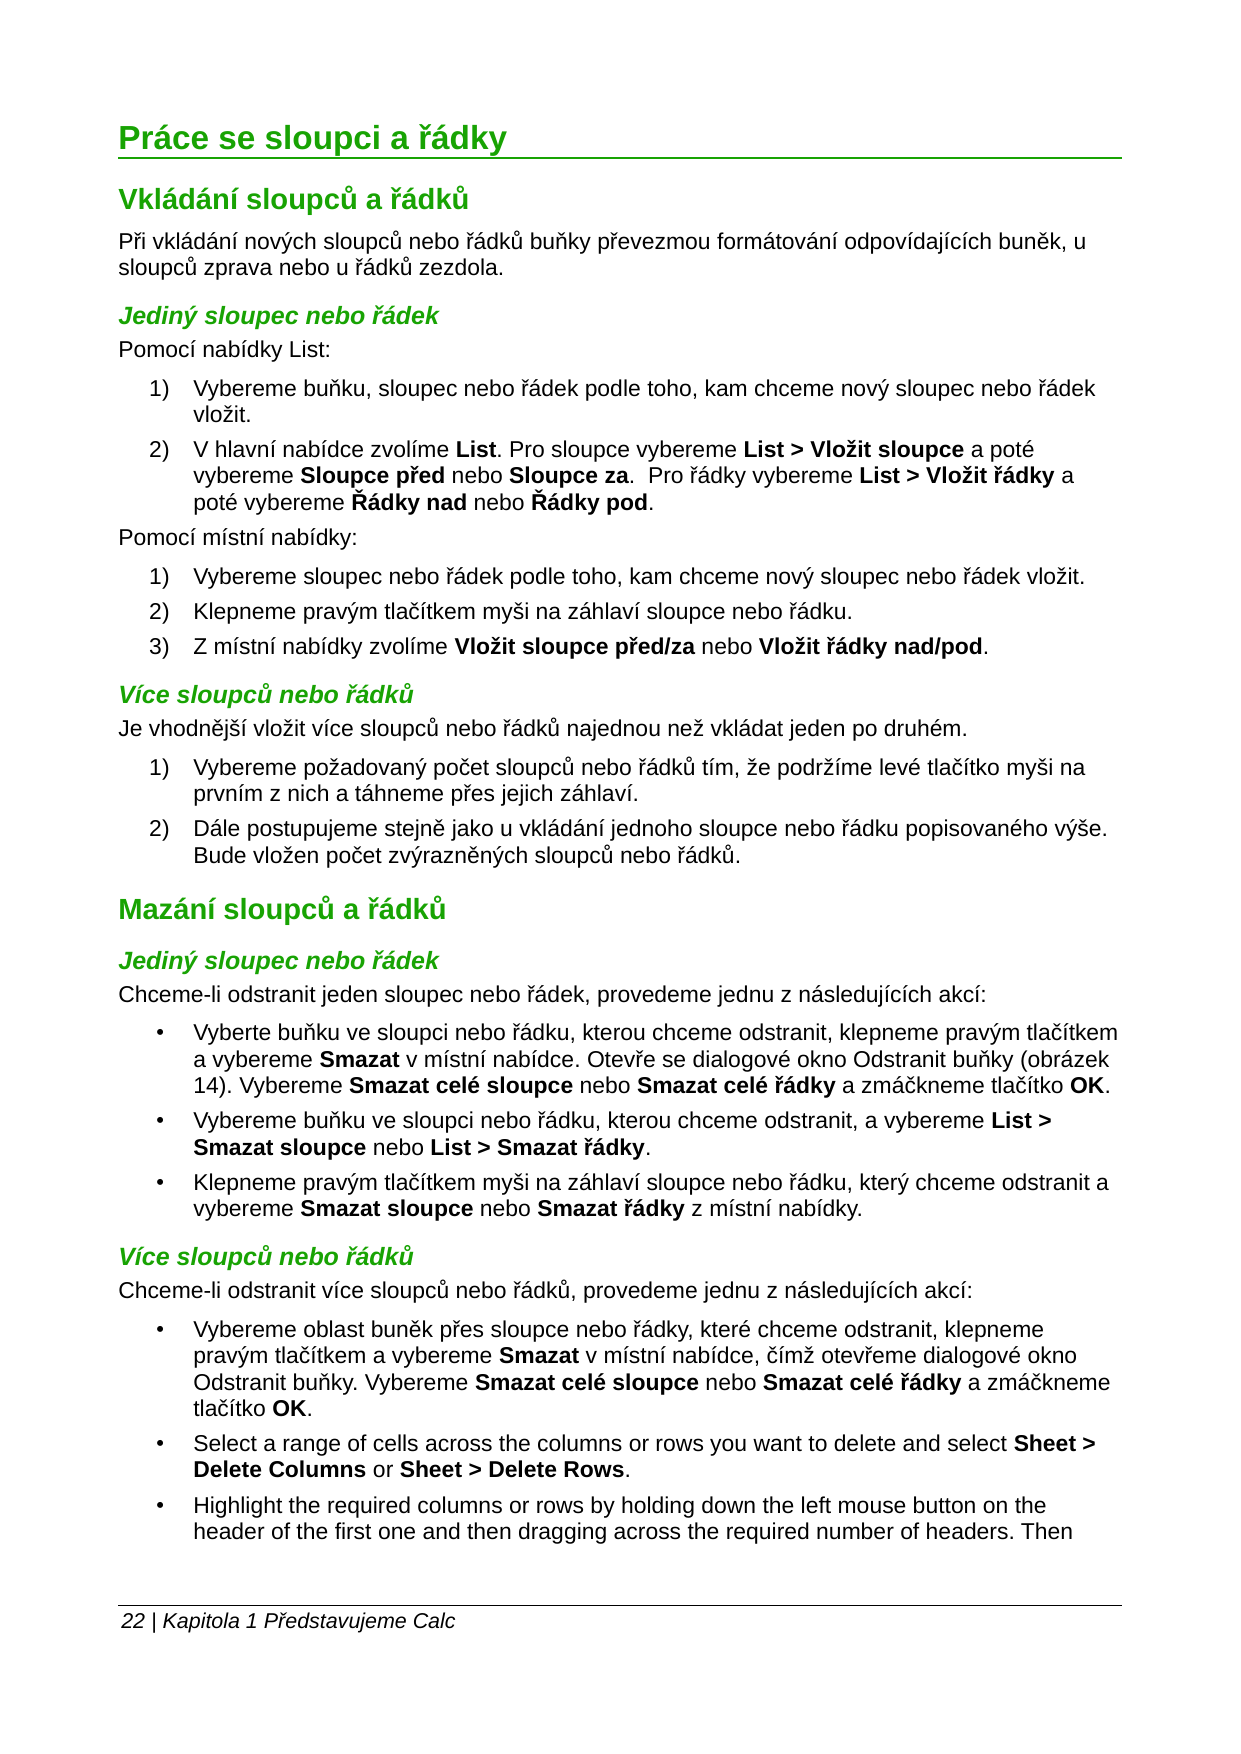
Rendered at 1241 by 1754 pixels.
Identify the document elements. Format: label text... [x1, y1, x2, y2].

list Dále postupujeme stejně jako u vkládání jednoho sloupce nebo řádku popisovaného výše. Bude vložen počet zvýrazněných sloupců nebo řádků. [169, 815, 1122, 868]
list Z místní nabídky zvolíme Vložit sloupce před/za nebo Vložit řádky nad/pod. [169, 633, 1122, 659]
list Select a range of cells across the columns or rows you want to delete and select Sheet > Delete Columns or Sheet > Delete Rows. [156, 1430, 1122, 1483]
subtitle Více sloupců nebo řádků [118, 680, 1122, 709]
subtitle Jediný sloupec nebo řádek [118, 946, 1122, 974]
list V hlavní nabídce zvolíme List. Pro sloupce vybereme List > Vložit sloupce a poté vybereme Sloupce před nebo Sloupce za. Pro řádky vybereme List > Vložit řádky a poté vybereme Řádky nad nebo Řádky pod. [169, 436, 1122, 515]
list Chceme-li odstranit jeden sloupec nebo řádek, provedeme jednu z následujících akcí: [118, 981, 1122, 1007]
list Klepneme pravým tlačítkem myši na záhlaví sloupce nebo řádku, který chceme odstranit a vybereme Smazat sloupce nebo Smazat řádky z místní nabídky. [156, 1169, 1122, 1222]
list Vybereme požadovaný počet sloupců nebo řádků tím, že podržíme levé tlačítko myši na prvním z nich a táhneme přes jejich záhlaví. [169, 754, 1122, 806]
list Vybereme sloupec nebo řádek podle toho, kam chceme nový sloupec nebo řádek vložit. [169, 563, 1122, 589]
list Pomocí nabídky List: [118, 336, 1122, 362]
list Je vhodnější vložit více sloupců nebo řádků najednou než vkládat jeden po druhém. [118, 715, 1122, 741]
list Highlight the required columns or rows by holding down the left mouse button on the header of the first one and then dragging across the required number of headers. Then [156, 1492, 1122, 1544]
list Vybereme buňku, sloupec nebo řádek podle toho, kam chceme nový sloupec nebo řádek vložit. [169, 374, 1122, 427]
list Vyberte buňku ve sloupci nebo řádku, kterou chceme odstranit, klepneme pravým tlačítkem a vybereme Smazat v místní nabídce. Otevře se dialogové okno Odstranit buňky (obrázek 14). Vybereme Smazat celé sloupce nebo Smazat celé řádky a zmáčkneme tlačítko OK. [156, 1019, 1122, 1098]
list Vybereme buňku ve sloupci nebo řádku, kterou chceme odstranit, a vybereme List > Smazat sloupce nebo List > Smazat řádky. [156, 1107, 1122, 1160]
list Klepneme pravým tlačítkem myši na záhlaví sloupce nebo řádku. [169, 598, 1122, 624]
text Při vkládání nových sloupců nebo řádků buňky převezmou formátování odpovídajících buněk, u sloupců zprava nebo u řádků zezdola. [118, 228, 1122, 280]
list Chceme-li odstranit více sloupců nebo řádků, provedeme jednu z následujících akcí: [118, 1277, 1122, 1303]
subtitle Práce se sloupci a řádky [118, 118, 1122, 157]
list Pomocí místní nabídky: [118, 524, 1122, 550]
subtitle Jediný sloupec nebo řádek [118, 301, 1122, 330]
list Vybereme oblast buněk přes sloupce nebo řádky, které chceme odstranit, klepneme pravým tlačítkem a vybereme Smazat v místní nabídce, čímž otevřeme dialogové okno Odstranit buňky. Vybereme Smazat celé sloupce nebo Smazat celé řádky a zmáčkneme tlačítko OK. [156, 1316, 1122, 1421]
subtitle Mazání sloupců a řádků [118, 892, 1122, 925]
subtitle Vkládání sloupců a řádků [118, 182, 1122, 216]
subtitle Více sloupců nebo řádků [118, 1242, 1122, 1271]
